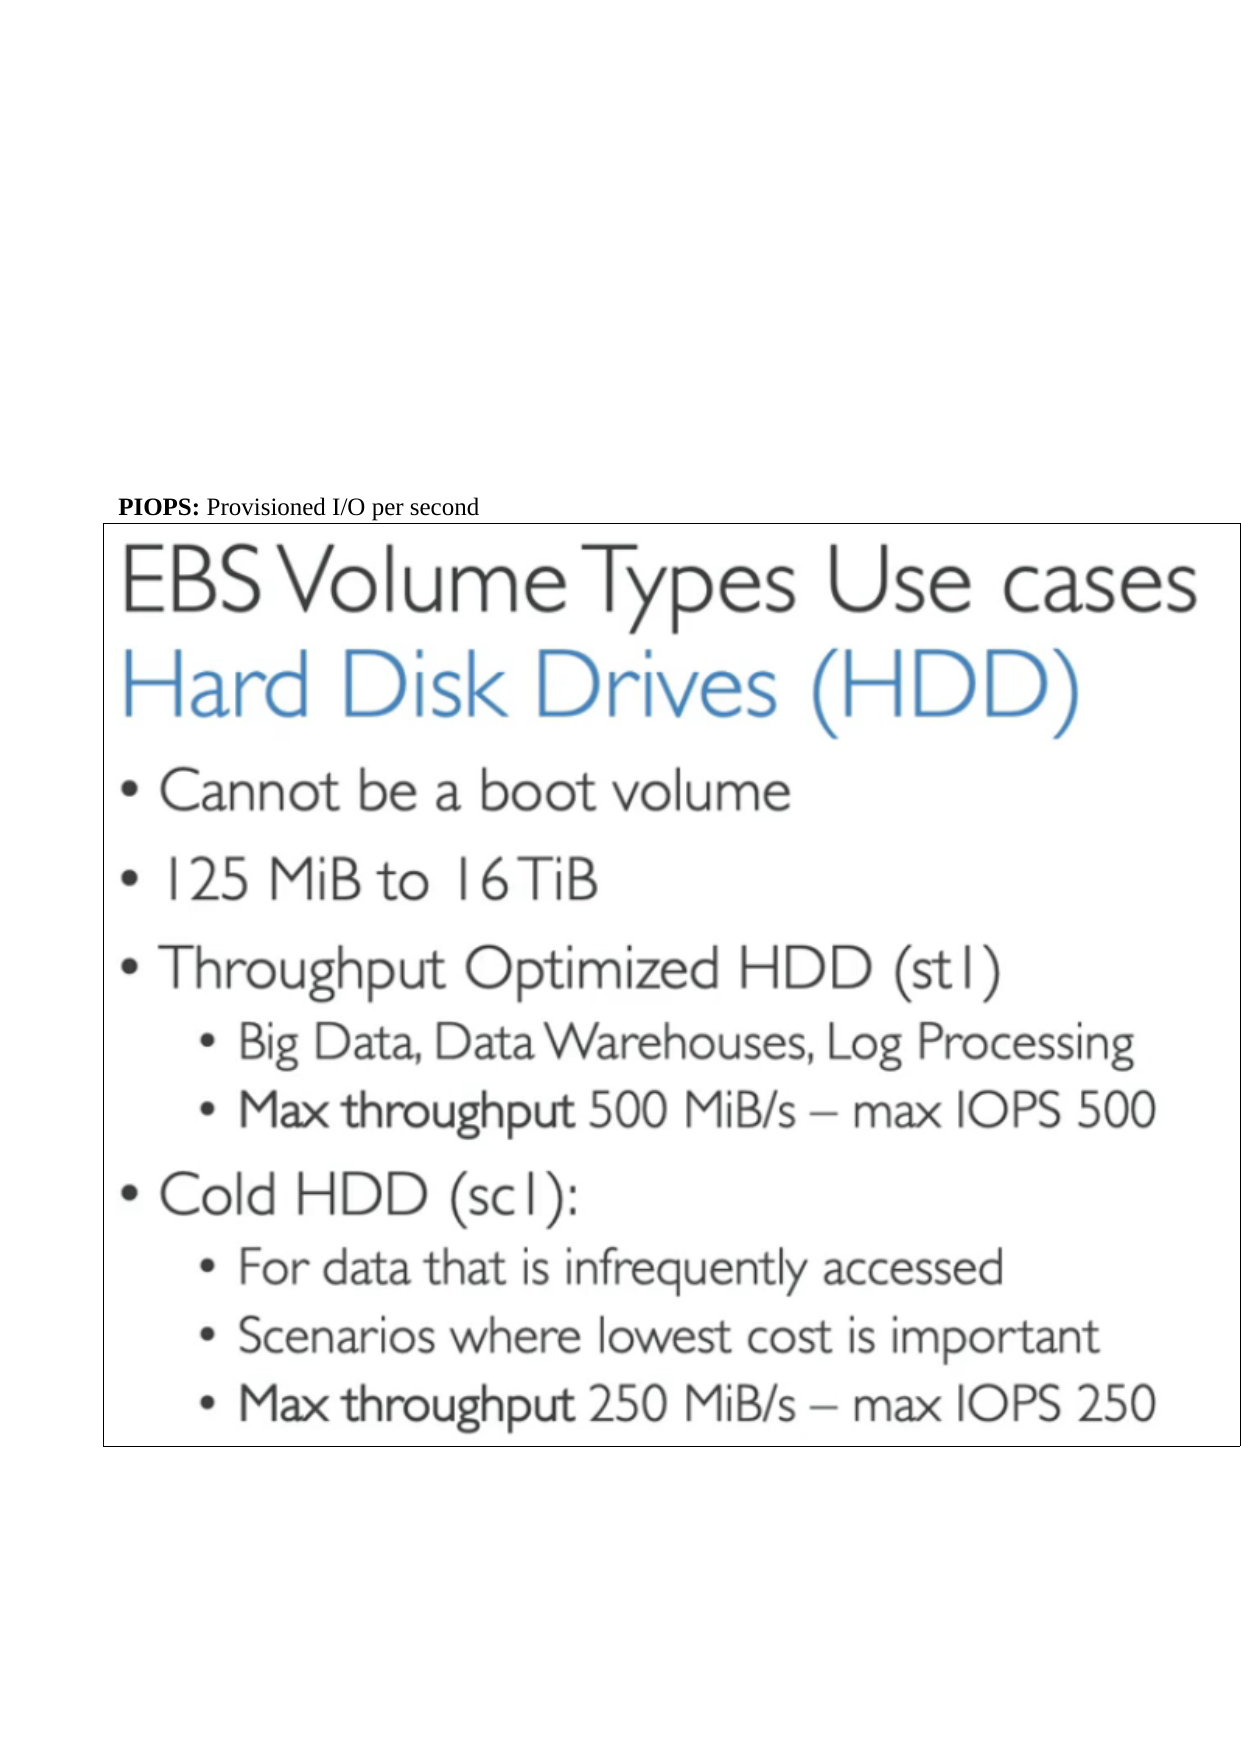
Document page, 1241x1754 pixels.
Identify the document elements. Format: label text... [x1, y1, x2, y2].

picture [105, 525, 1237, 1443]
text PIOPS: Provisioned I/O per second [118, 492, 1122, 521]
